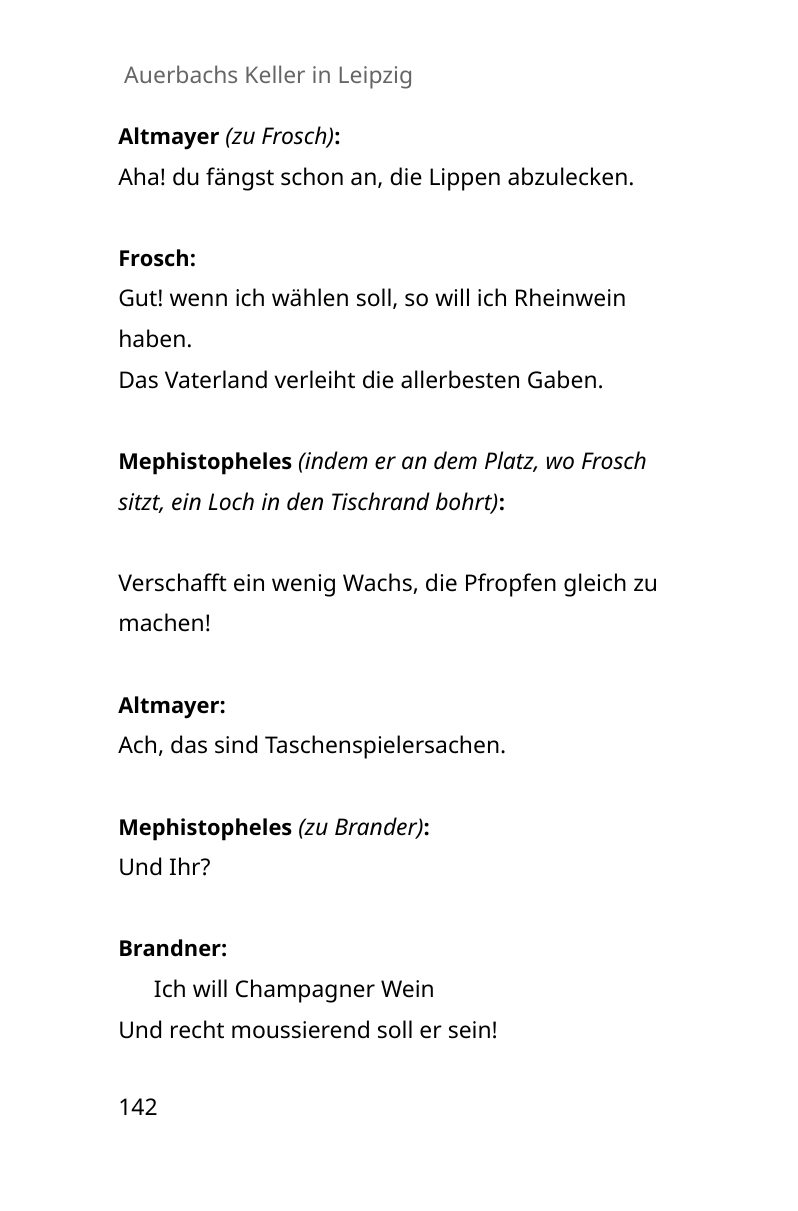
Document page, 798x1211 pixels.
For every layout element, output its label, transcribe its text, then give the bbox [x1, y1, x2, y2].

text Brandner: Ich will Champagner Wein Und recht moussierend soll er sein! [118, 909, 679, 1045]
text Verschafft ein wenig Wachs, die Pfropfen gleich zu machen! [118, 544, 679, 638]
text Frosch: Gut! wenn ich wählen soll, so will ich Rheinwein haben. Das Vaterland verleiht die allerbesten Gaben. [118, 219, 679, 395]
text Mephistopheles (indem er an dem Platz, wo Frosch sitzt, ein Loch in den Tischrand bohrt): [118, 422, 679, 517]
text Mephistopheles (zu Brander): Und Ihr? [118, 787, 679, 882]
text Altmayer (zu Frosch): Aha! du fängst schon an, die Lippen abzulecken. [118, 120, 679, 192]
text Altmayer: Ach, das sind Taschenspielersachen. [118, 666, 679, 760]
